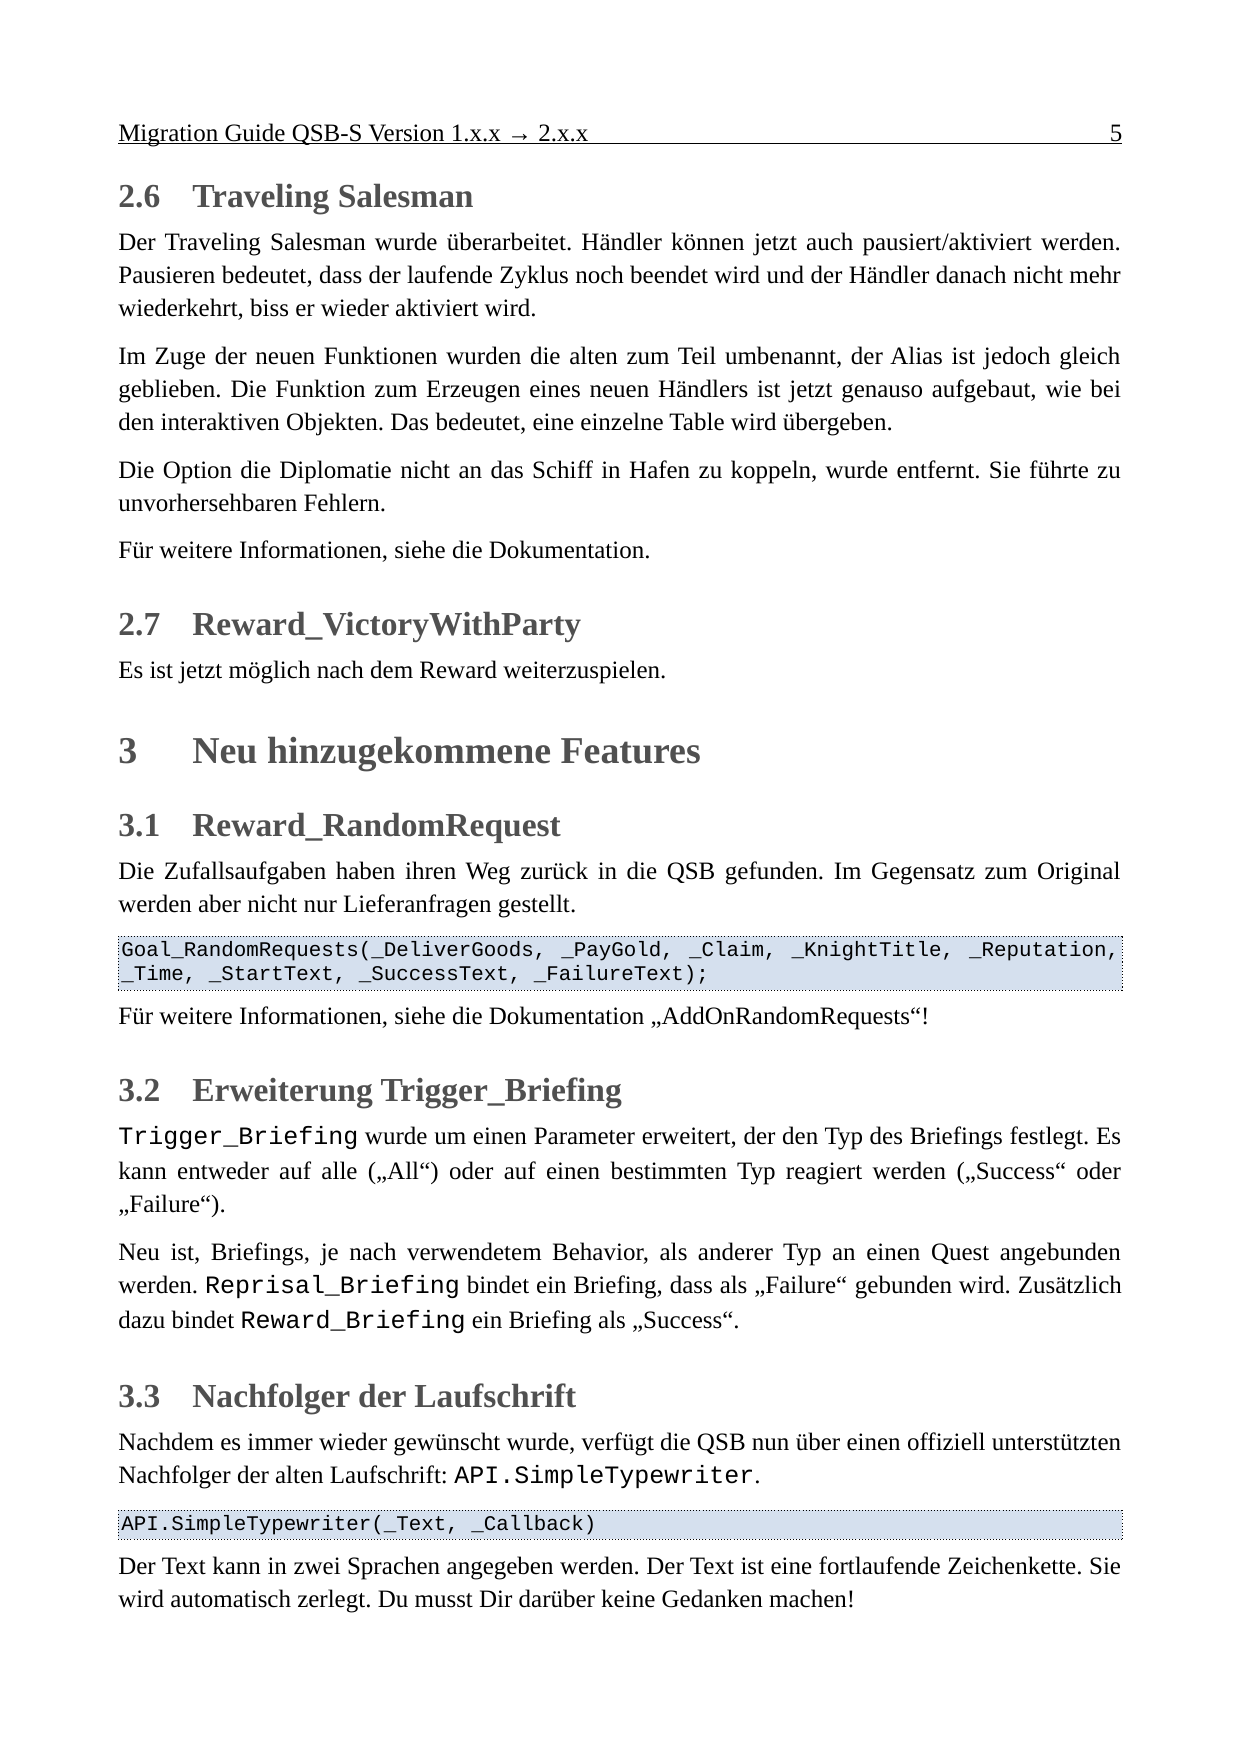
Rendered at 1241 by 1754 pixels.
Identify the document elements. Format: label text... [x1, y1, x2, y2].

subtitle Reward_RandomRequest [118, 804, 1122, 843]
subtitle Nachfolger der Laufschrift [118, 1376, 1122, 1414]
subtitle Reward_VictoryWithParty [118, 604, 1122, 642]
text Im Zuge der neuen Funktionen wurden die alten zum Teil umbenannt, der Alias ist jedoch gleich geblieben. Die Funktion zum Erzeugen eines neuen Händlers ist jetzt genauso aufgebaut, wie bei den interaktiven Objekten. Das bedeutet, eine einzelne Table wird übergeben. [118, 341, 1122, 436]
text Der Traveling Salesman wurde überarbeitet. Händler können jetzt auch pausiert/aktiviert werden. Pausieren bedeutet, dass der laufende Zyklus noch beendet wird und der Händler danach nicht mehr wiederkehrt, biss er wieder aktiviert wird. [118, 227, 1122, 322]
text Nachdem es immer wieder gewünscht wurde, verfügt die QSB nun über einen offiziell unterstützten Nachfolger der alten Laufschrift: API.SimpleTypewriter. [118, 1427, 1122, 1491]
text Für weitere Informationen, siehe die Dokumentation. [118, 535, 1122, 564]
text Trigger_Briefing wurde um einen Parameter erweitert, der den Typ des Briefings festlegt. Es kann entweder auf alle („All“) oder auf einen bestimmten Typ reagiert werden („Success“ oder „Failure“). [118, 1121, 1122, 1218]
text Goal_RandomRequests(_DeliverGoods, _PayGold, _Claim, _KnightTitle, _Reputation, _Time, _StartText, _SuccessText, _FailureText); [118, 936, 1122, 990]
text Die Zufallsaufgaben haben ihren Weg zurück in die QSB gefunden. Im Gegensatz zum Original werden aber nicht nur Lieferanfragen gestellt. [118, 856, 1122, 917]
subtitle Neu hinzugekommene Features [118, 728, 1122, 771]
text Neu ist, Briefings, je nach verwendetem Behavior, als anderer Typ an einen Quest angebunden werden. Reprisal_Briefing bindet ein Briefing, dass als „Failure“ gebunden wird. Zusätzlich dazu bindet Reward_Briefing ein Briefing als „Success“. [118, 1237, 1122, 1336]
subtitle Erweiterung Trigger_Briefing [118, 1070, 1122, 1108]
text API.SimpleTypewriter(_Text, _Callback) [118, 1510, 1122, 1539]
text Der Text kann in zwei Sprachen angegeben werden. Der Text ist eine fortlaufende Zeichenkette. Sie wird automatisch zerlegt. Du musst Dir darüber keine Gedanken machen! [118, 1551, 1122, 1613]
text Es ist jetzt möglich nach dem Reward weiterzuspielen. [118, 655, 1122, 684]
text Die Option die Diplomatie nicht an das Schiff in Hafen zu koppeln, wurde entfernt. Sie führte zu unvorhersehbaren Fehlern. [118, 455, 1122, 517]
text Für weitere Informationen, siehe die Dokumentation „AddOnRandomRequests“! [118, 1001, 1122, 1030]
subtitle Traveling Salesman [118, 176, 1122, 215]
